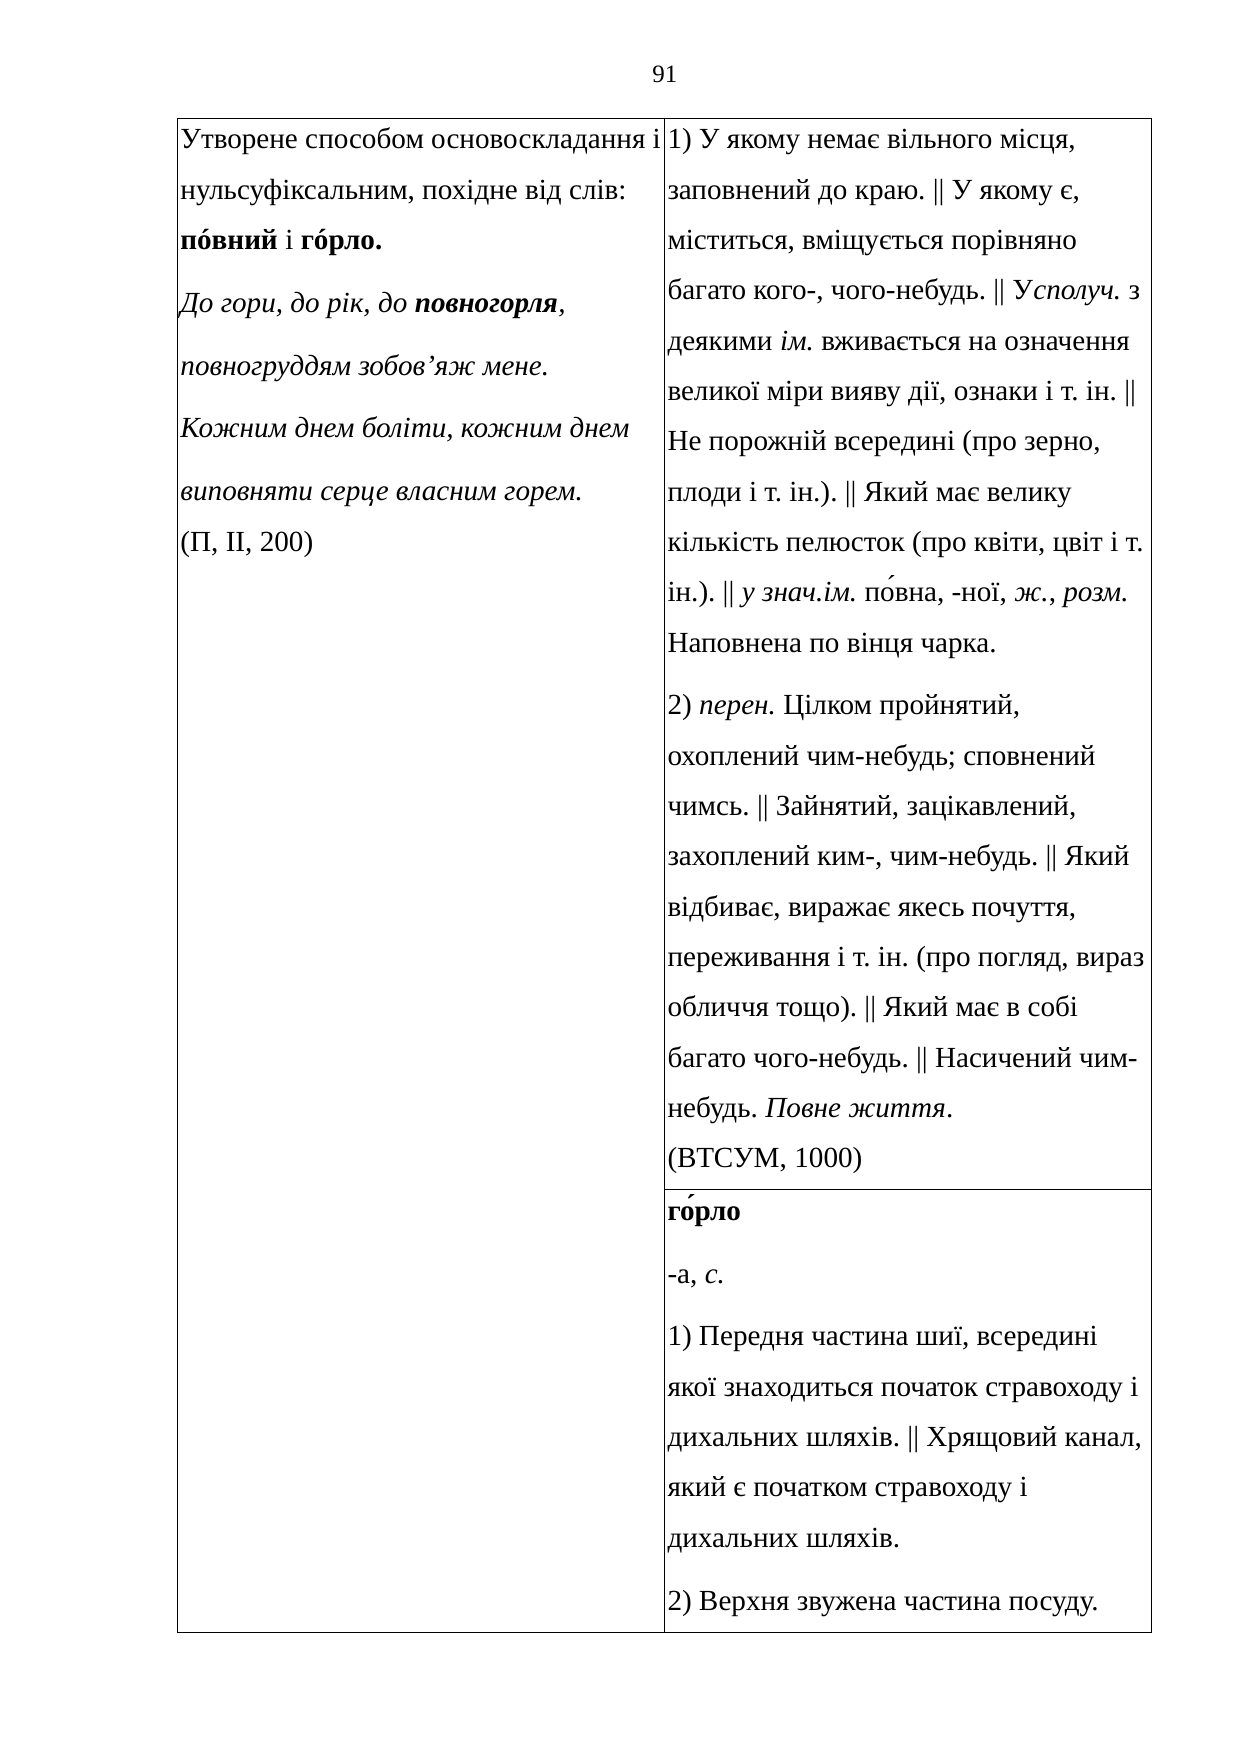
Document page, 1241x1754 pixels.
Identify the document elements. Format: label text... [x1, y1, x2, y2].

table_cell Утворене способом основоскладання і нульсуфіксальним, похідне від слів: пóвний і гóрло. До гори, до рік, до повногорля, повногруддям зобов’яж мене. Кожним днем боліти, кожним днем виповняти серце власним горем. (П, ІІ, 200) [178, 119, 664, 1632]
table_cell го́рло -а, с. 1) Передня частина шиї, всередині якої знаходиться початок стравоходу і дихальних шляхів. || Хрящовий канал, який є початком стравоходу і дихальних шляхів. 2) Верхня звужена частина посуду. [665, 1190, 1151, 1632]
table_cell 1) У якому немає вільного місця, заповнений до краю. || У якому є, міститься, вміщується порівняно багато кого-, чого-небудь. || Усполуч. з деякими ім. вживається на означення великої міри вияву дії, ознаки і т. ін. || Не порожній всередині (про зерно, плоди і т. ін.). || Який має велику кількість пелюсток (про квіти, цвіт і т. ін.). || у знач.ім. по́вна, -ної, ж., розм. Наповнена по вінця чарка. 2) перен. Цілком пройнятий, охоплений чим-небудь; сповнений чимсь. || Зайнятий, зацікавлений, захоплений ким-, чим-небудь. || Який відбиває, виражає якесь почуття, переживання і т. ін. (про погляд, вираз обличчя тощо). || Який має в собі багато чого-небудь. || Насичений чим-небудь. Повне життя. (ВТСУМ, 1000) [665, 119, 1151, 1189]
